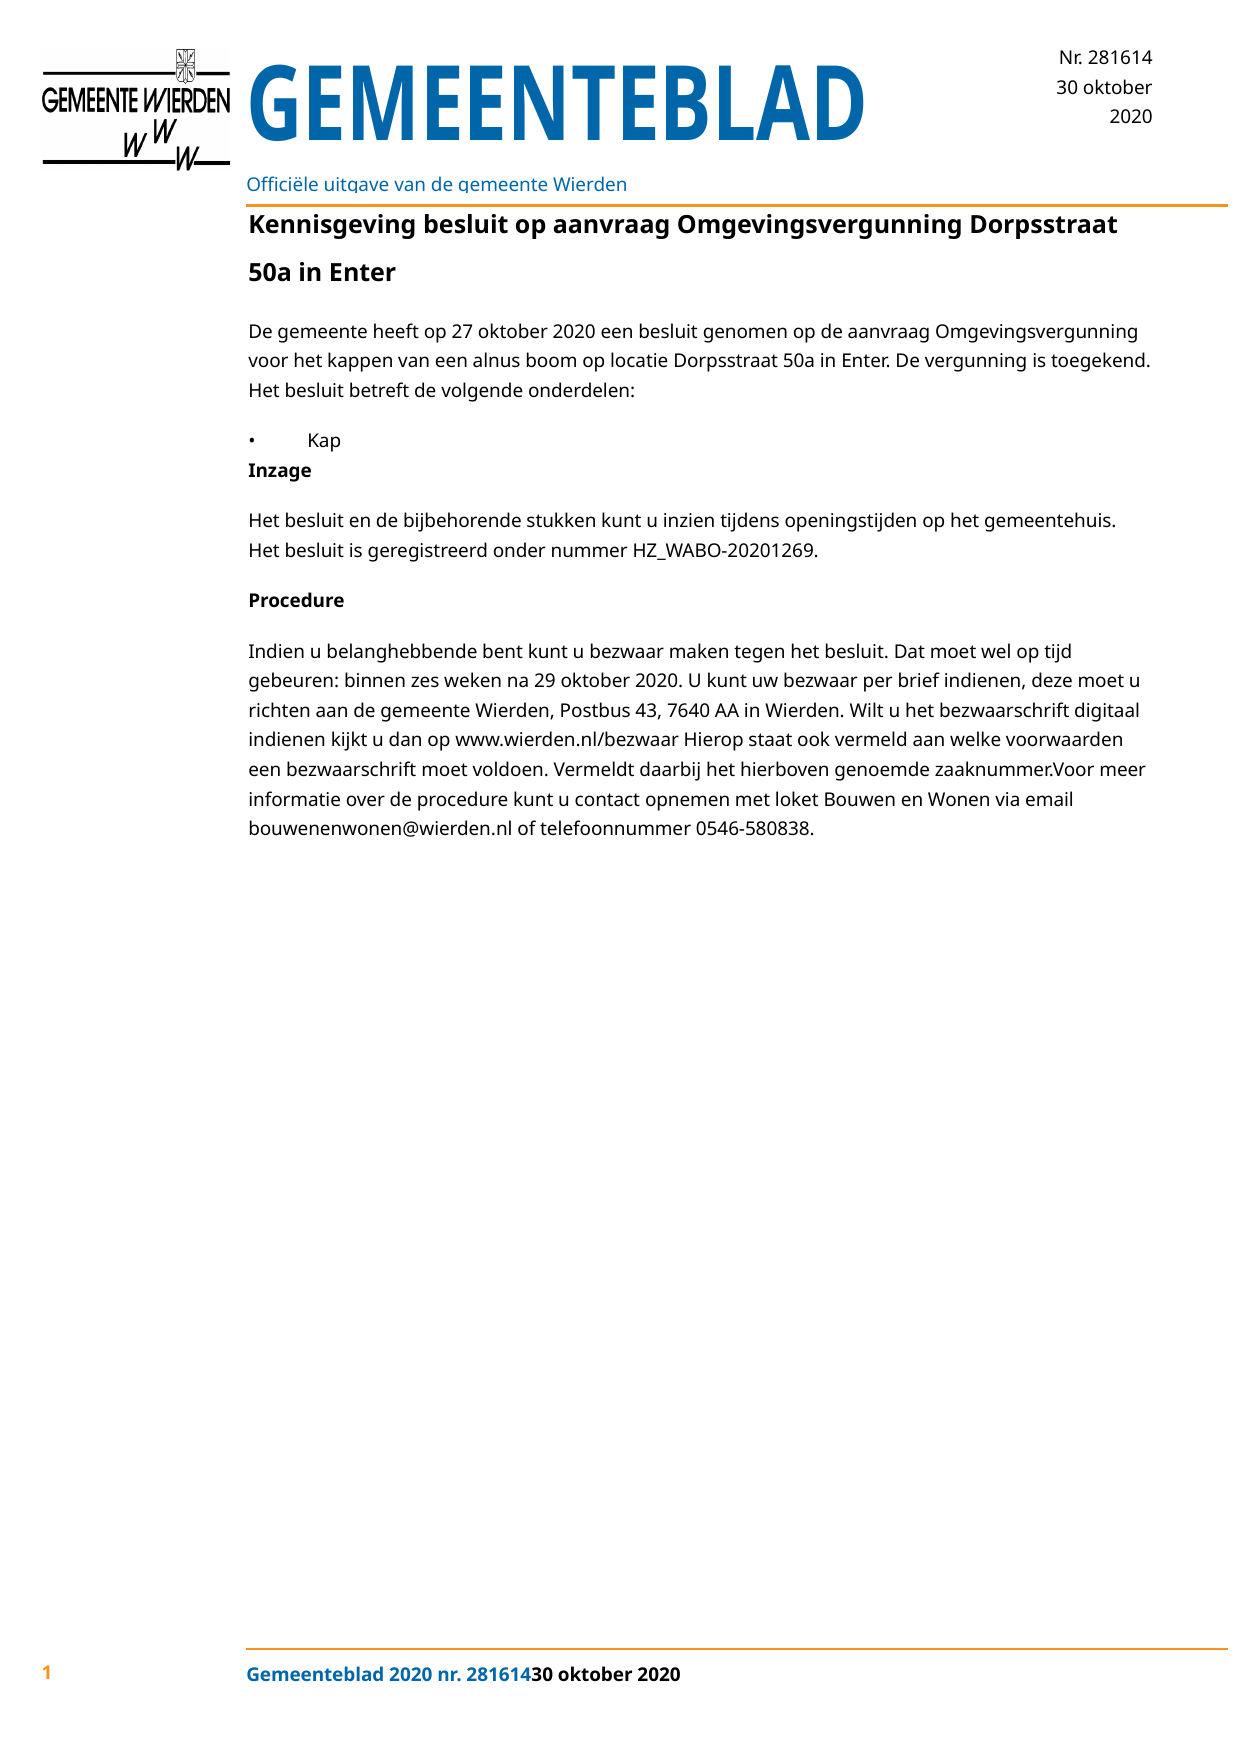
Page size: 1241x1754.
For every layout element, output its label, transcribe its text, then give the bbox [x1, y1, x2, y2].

text Indien u belanghebbende bent kunt u bezwaar maken tegen het besluit. Dat moet wel op tijd gebeuren: binnen zes weken na 29 oktober 2020. U kunt uw bezwaar per brief indienen, deze moet u richten aan de gemeente Wierden, Postbus 43, 7640 AA in Wierden. Wilt u het bezwaarschrift digitaal indienen kijkt u dan op www.wierden.nl/bezwaar Hierop staat ook vermeld aan welke voorwaarden een bezwaarschrift moet voldoen. Vermeldt daarbij het hierboven genoemde zaaknummer.Voor meer informatie over de procedure kunt u contact opnemen met loket Bouwen en Wonen via email bouwenenwonen@wierden.nl of telefoonnummer 0546-580838. [248, 638, 1152, 841]
text Procedure [248, 587, 1152, 613]
text Inzage [248, 457, 1152, 483]
text De gemeente heeft op 27 oktober 2020 een besluit genomen op de aanvraag Omgevingsvergunning voor het kappen van een alnus boom op locatie Dorpsstraat 50a in Enter. De vergunning is toegekend. Het besluit betreft de volgende onderdelen: [248, 318, 1152, 403]
text Het besluit en de bijbehorende stukken kunt u inzien tijdens openingstijden op het gemeentehuis. Het besluit is geregistreerd onder nummer HZ_WABO-20201269. [248, 507, 1152, 563]
text Kennisgeving besluit op aanvraag Omgevingsvergunning Dorpsstraat 50a in Enter [248, 207, 1152, 288]
list Kap [248, 427, 1152, 453]
picture [41, 47, 231, 172]
